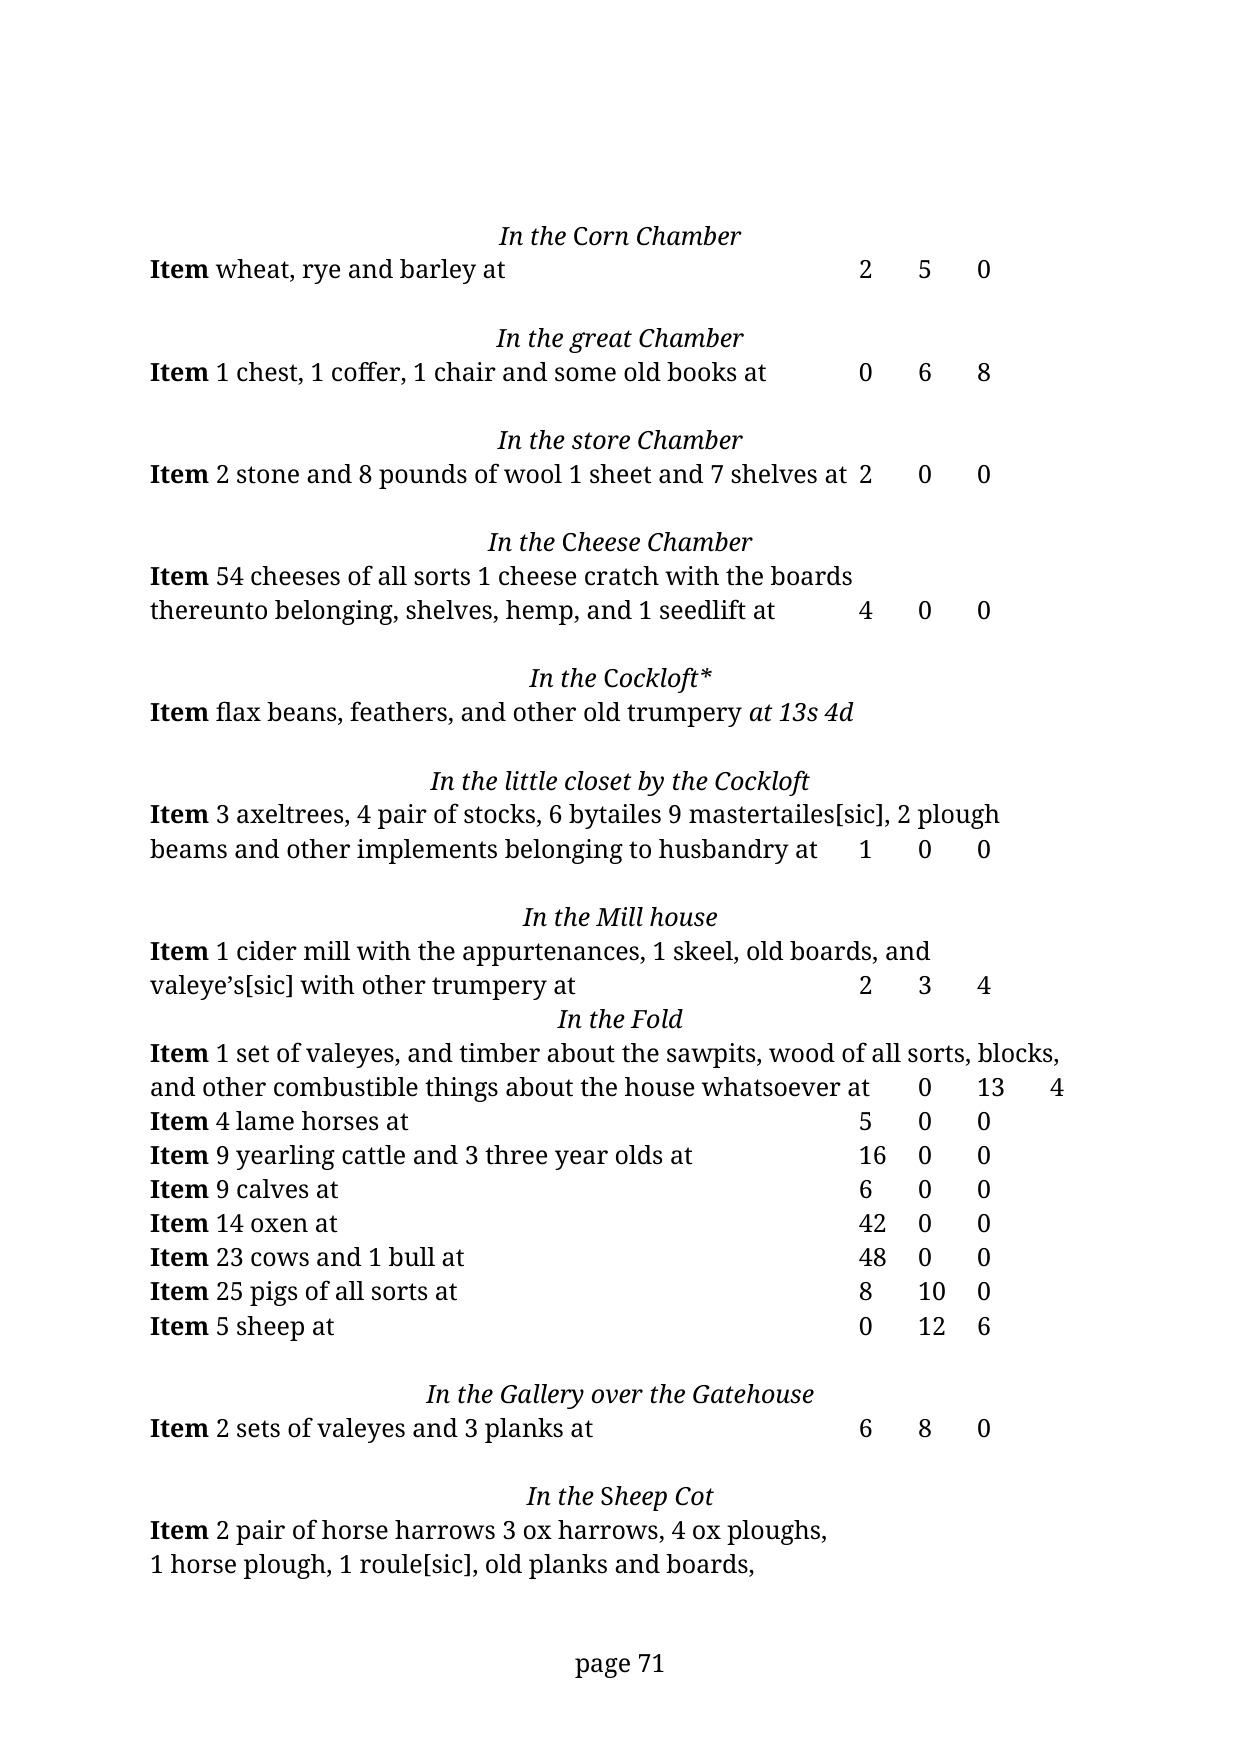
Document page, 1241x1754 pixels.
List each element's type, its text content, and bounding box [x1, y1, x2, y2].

text In the Corn Chamber [150, 218, 1090, 252]
text Item 2 stone and 8 pounds of wool 1 sheet and 7 shelves at 2 0 0 [150, 457, 1090, 491]
text In the Mill house [150, 899, 1090, 933]
text In the little closet by the Cockloft [150, 763, 1090, 797]
text Item flax beans, feathers, and other old trumpery at 13s 4d [150, 695, 1090, 729]
text beams and other implements belonging to husbandry at 1 0 0 [150, 831, 1090, 865]
text In the great Chamber [150, 320, 1090, 354]
text In the Cockloft* [150, 661, 1090, 695]
text Item 2 pair of horse harrows 3 ox harrows, 4 ox ploughs, [150, 1512, 1090, 1547]
text Item 2 sets of valeyes and 3 planks at 6 8 0 [150, 1410, 1090, 1444]
text Item wheat, rye and barley at 2 5 0 [150, 252, 1090, 286]
text Item 9 calves at 6 0 0 [150, 1172, 1090, 1206]
text In the store Chamber [150, 422, 1090, 457]
text and other combustible things about the house whatsoever at 0 13 4 [150, 1070, 1090, 1104]
text Item 25 pigs of all sorts at 8 10 0 [150, 1274, 1090, 1308]
text Item 9 yearling cattle and 3 three year olds at 16 0 0 [150, 1138, 1090, 1172]
text Item 3 axeltrees, 4 pair of stocks, 6 bytailes 9 mastertailes[sic], 2 plough [150, 797, 1090, 831]
text In the Gallery over the Gatehouse [150, 1376, 1090, 1410]
text In the Sheep Cot [150, 1478, 1090, 1512]
text Item 54 cheeses of all sorts 1 cheese cratch with the boards [150, 559, 1090, 593]
text In the Fold [150, 1002, 1090, 1036]
text Item 5 sheep at 0 12 6 [150, 1308, 1090, 1342]
text Item 23 cows and 1 bull at 48 0 0 [150, 1240, 1090, 1274]
text Item 14 oxen at 42 0 0 [150, 1206, 1090, 1240]
text Item 4 lame horses at 5 0 0 [150, 1104, 1090, 1138]
text valeye’s[sic] with other trumpery at 2 3 4 [150, 967, 1090, 1002]
text Item 1 set of valeyes, and timber about the sawpits, wood of all sorts, blocks, [150, 1036, 1090, 1070]
text thereunto belonging, shelves, hemp, and 1 seedlift at 4 0 0 [150, 593, 1090, 627]
text Item 1 cider mill with the appurtenances, 1 skeel, old boards, and [150, 933, 1090, 967]
text Item 1 chest, 1 coffer, 1 chair and some old books at 0 6 8 [150, 354, 1090, 388]
text 1 horse plough, 1 roule[sic], old planks and boards, [150, 1547, 1090, 1581]
text In the Cheese Chamber [150, 525, 1090, 559]
